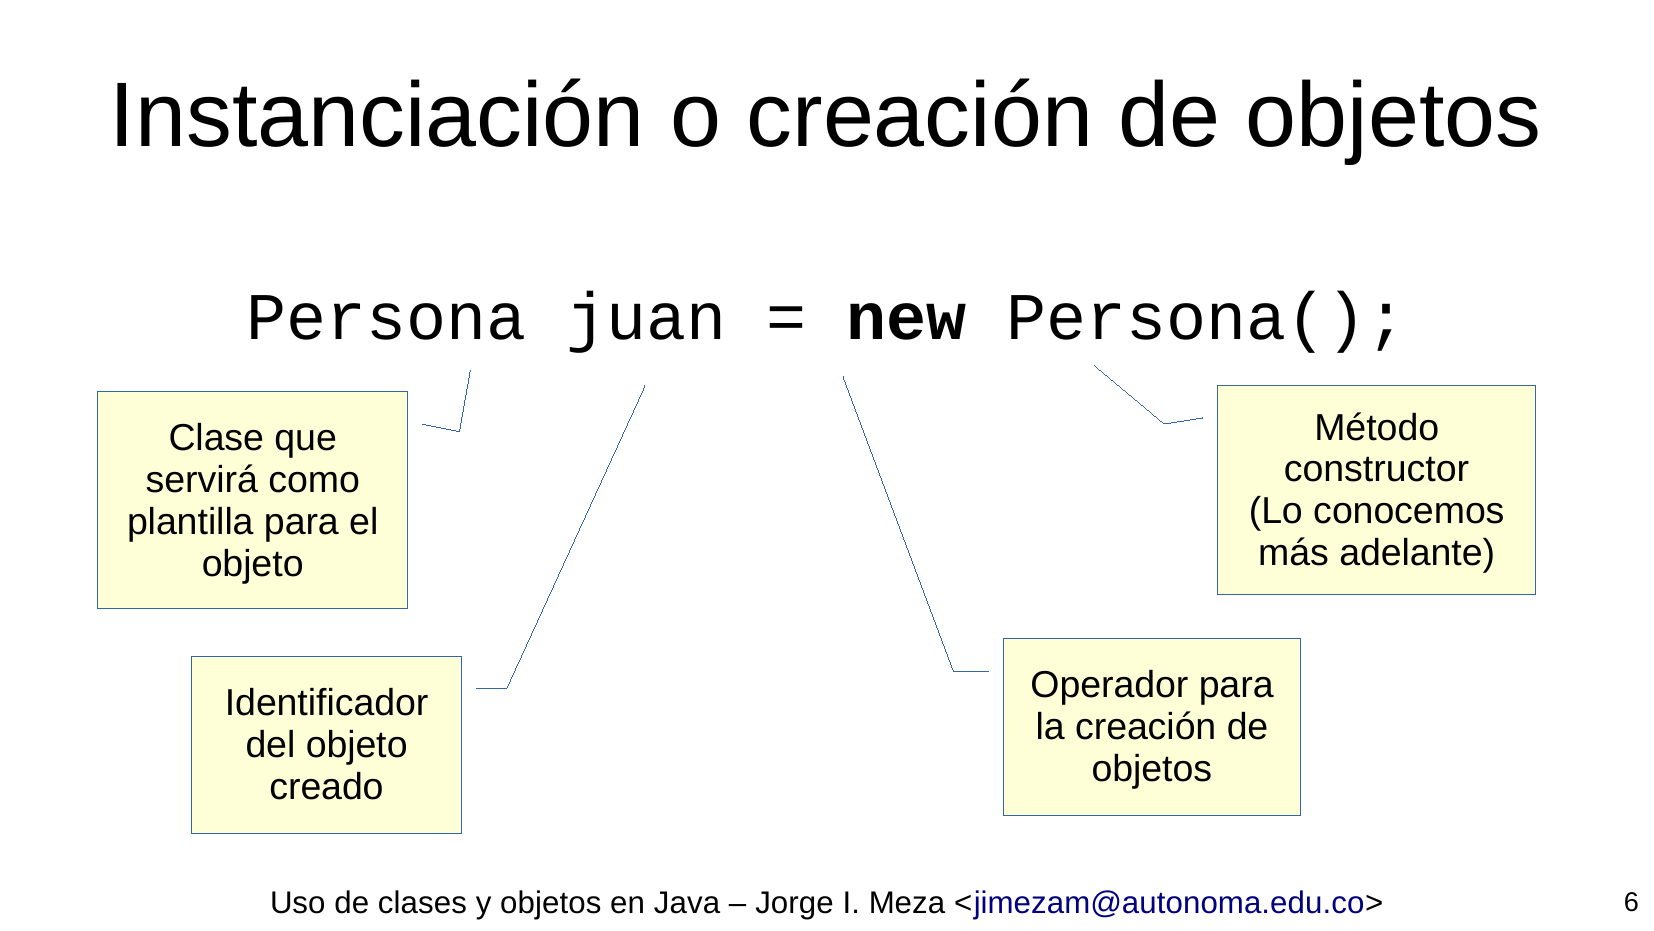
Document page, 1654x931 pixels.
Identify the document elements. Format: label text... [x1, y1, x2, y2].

title Instanciación o creación de objetos [82, 37, 1571, 193]
subtitle Persona juan = new Persona(); [82, 217, 1571, 879]
text_box Clase que servirá como plantilla para el objeto [98, 391, 408, 609]
text_box Método constructor (Lo conocemos más adelante) [1218, 385, 1536, 595]
text_box Operador para la creación de objetos [1003, 638, 1301, 815]
text_box Identificador del objeto creado [192, 656, 461, 833]
